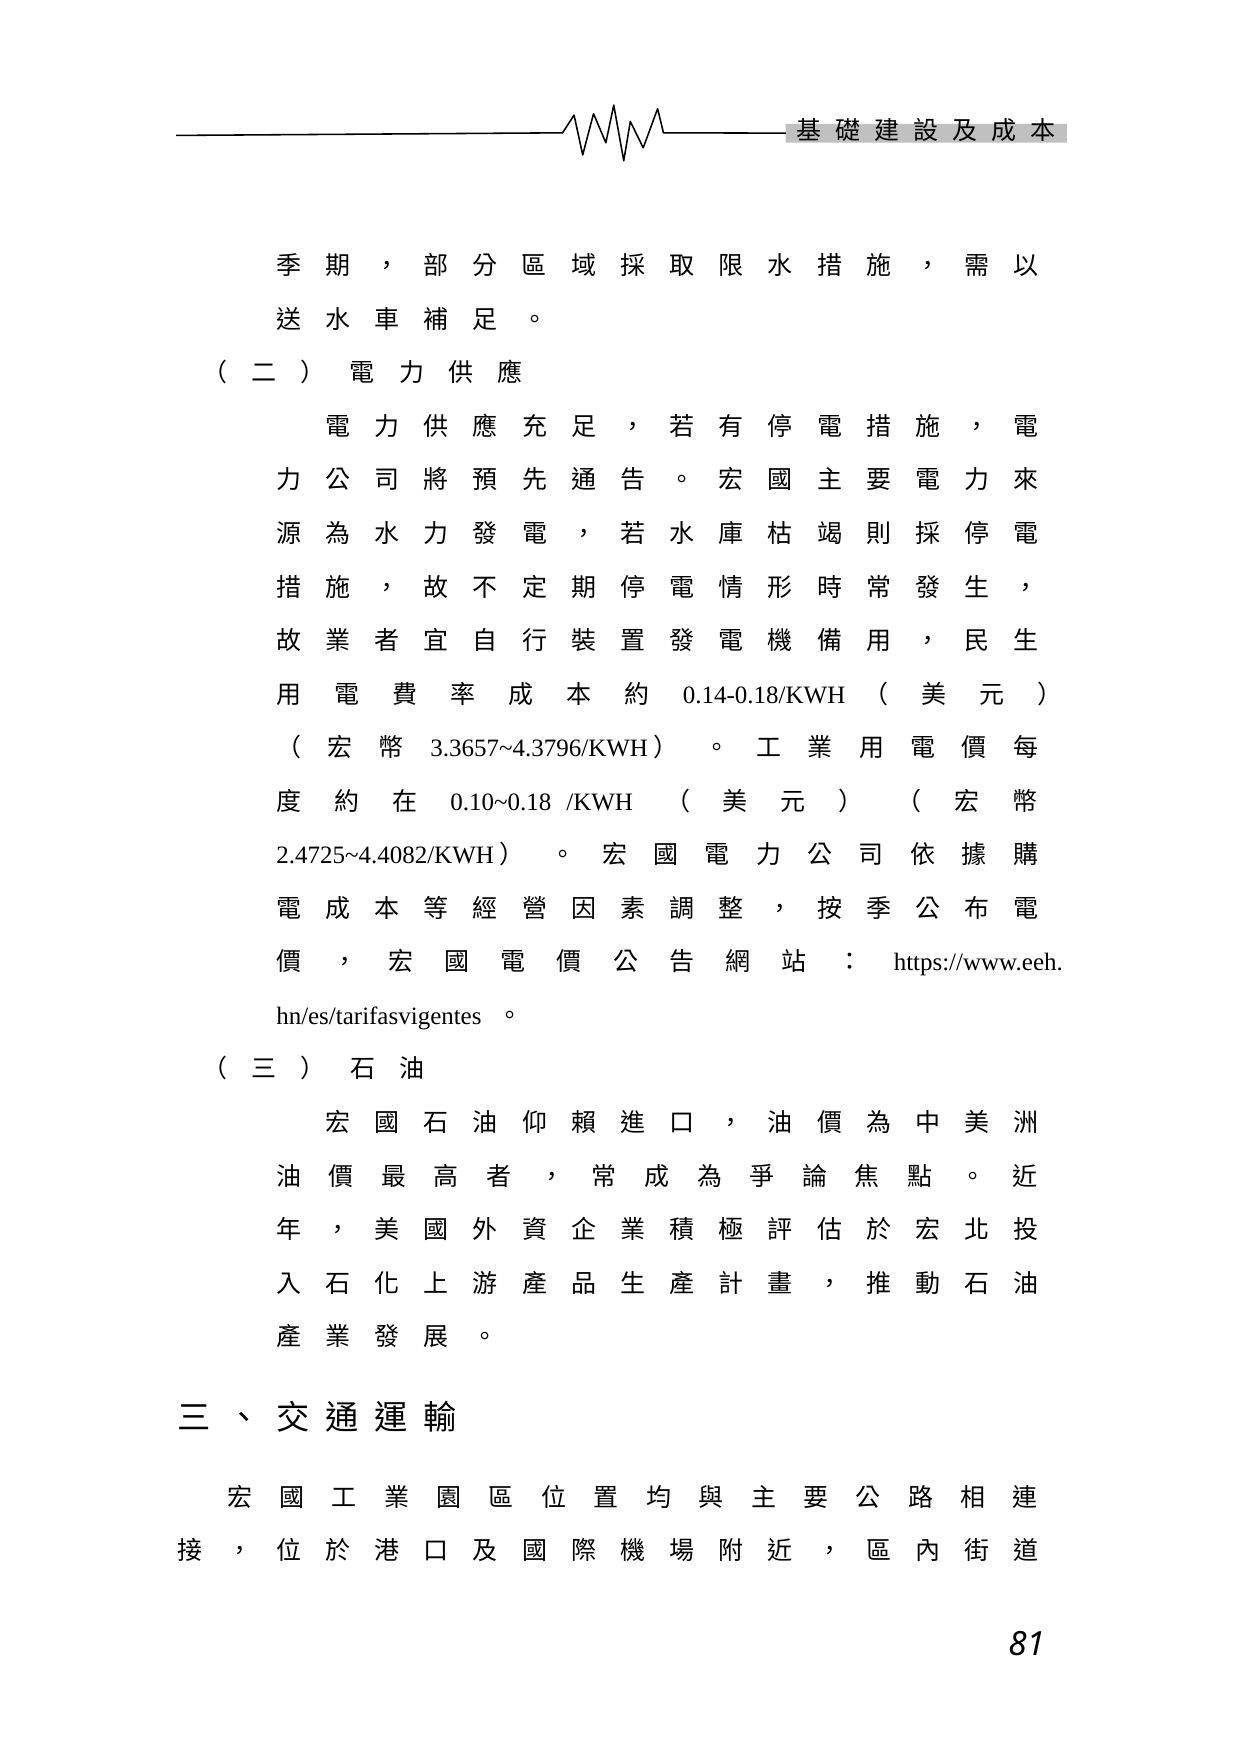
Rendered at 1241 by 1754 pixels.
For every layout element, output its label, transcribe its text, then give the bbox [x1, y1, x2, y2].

text 宏國工業園區位置均與主要公路相連接，位於港口及國際機場附近，區內街道 [178, 1469, 1063, 1576]
text 電力供應充足，若有停電措施，電力公司將預先通告。宏國主要電力來源為水力發電，若水庫枯竭則採停電措施，故不定期停電情形時常發生，故業者宜自行裝置發電機備用，民生用電費率成本約0.14-0.18/KWH（美元）（宏幣3.3657~4.3796/KWH）。工業用電價每度約在0.10~0.18 /KWH（美元）（宏幣2.4725~4.4082/KWH）。宏國電力公司依據購電成本等經營因素調整，按季公布電價，宏國電價公告網站：https://www.eeh. hn/es/tarifasvigentes。 [276, 398, 1063, 1040]
text 宏國石油仰賴進口，油價為中美洲油價最高者，常成為爭論焦點。近年，美國外資企業積極評估於宏北投入石化上游產品生產計畫，推動石油產業發展。 [276, 1094, 1063, 1362]
text 三、交通運輸 [178, 1388, 1063, 1442]
text （三）石油 [202, 1040, 1063, 1094]
text 季期，部分區域採取限水措施，需以送水車補足。 [276, 237, 1063, 344]
text （二）電力供應 [202, 344, 1063, 398]
